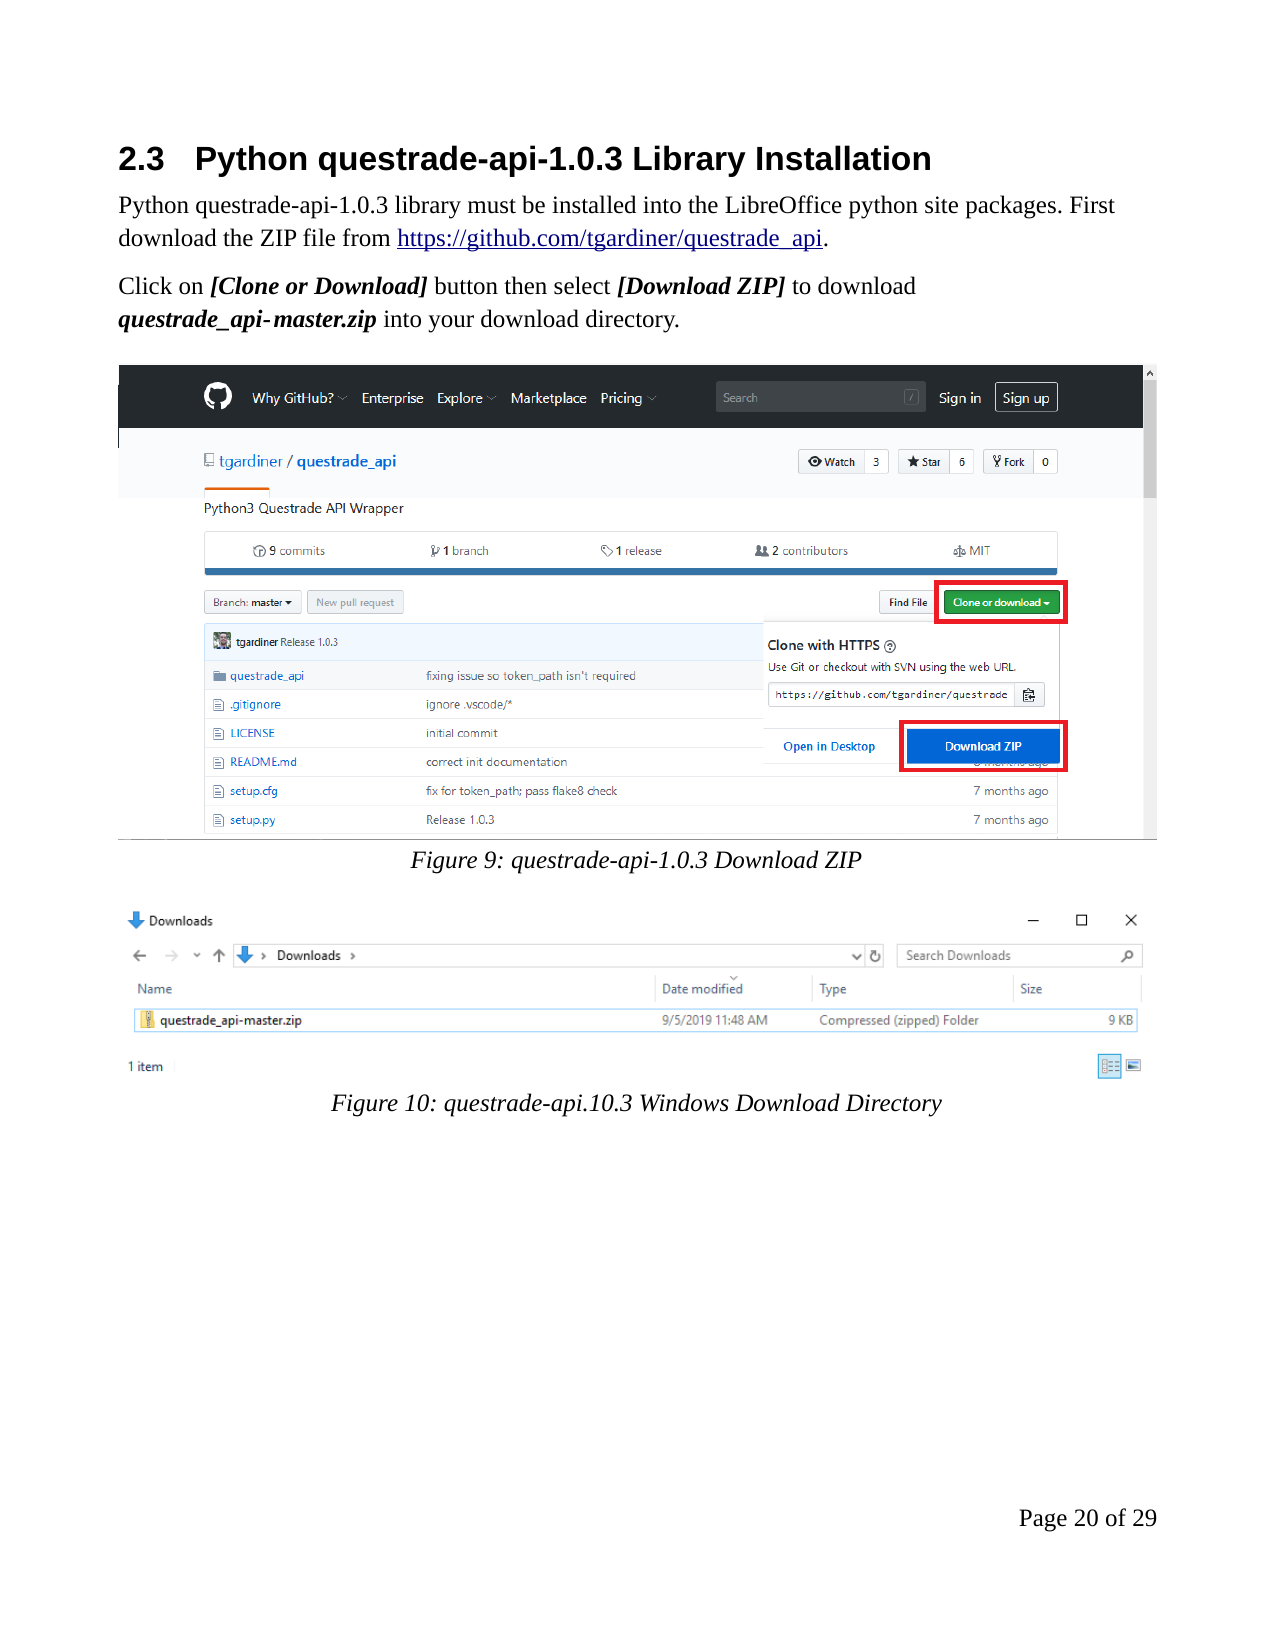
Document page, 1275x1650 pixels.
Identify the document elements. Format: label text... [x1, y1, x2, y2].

subtitle 2.3 Python questrade-api-1.0.3 Library Installation [118, 139, 1157, 178]
text Python questrade-api-1.0.3 library must be installed into the LibreOffice python site packages. First download the ZIP file from https://github.com/tgardiner/questrade_api. [118, 190, 1157, 252]
picture [118, 905, 1157, 1083]
text Click on [Clone or Download] button then select [Download ZIP] to download questrade_api‑master.zip into your download directory. [118, 271, 1157, 332]
picture [118, 363, 1157, 840]
text Figure 10: questrade-api.10.3 Windows Download Directory [118, 1083, 1157, 1117]
text Figure 9: questrade-api-1.0.3 Download ZIP [118, 840, 1157, 874]
